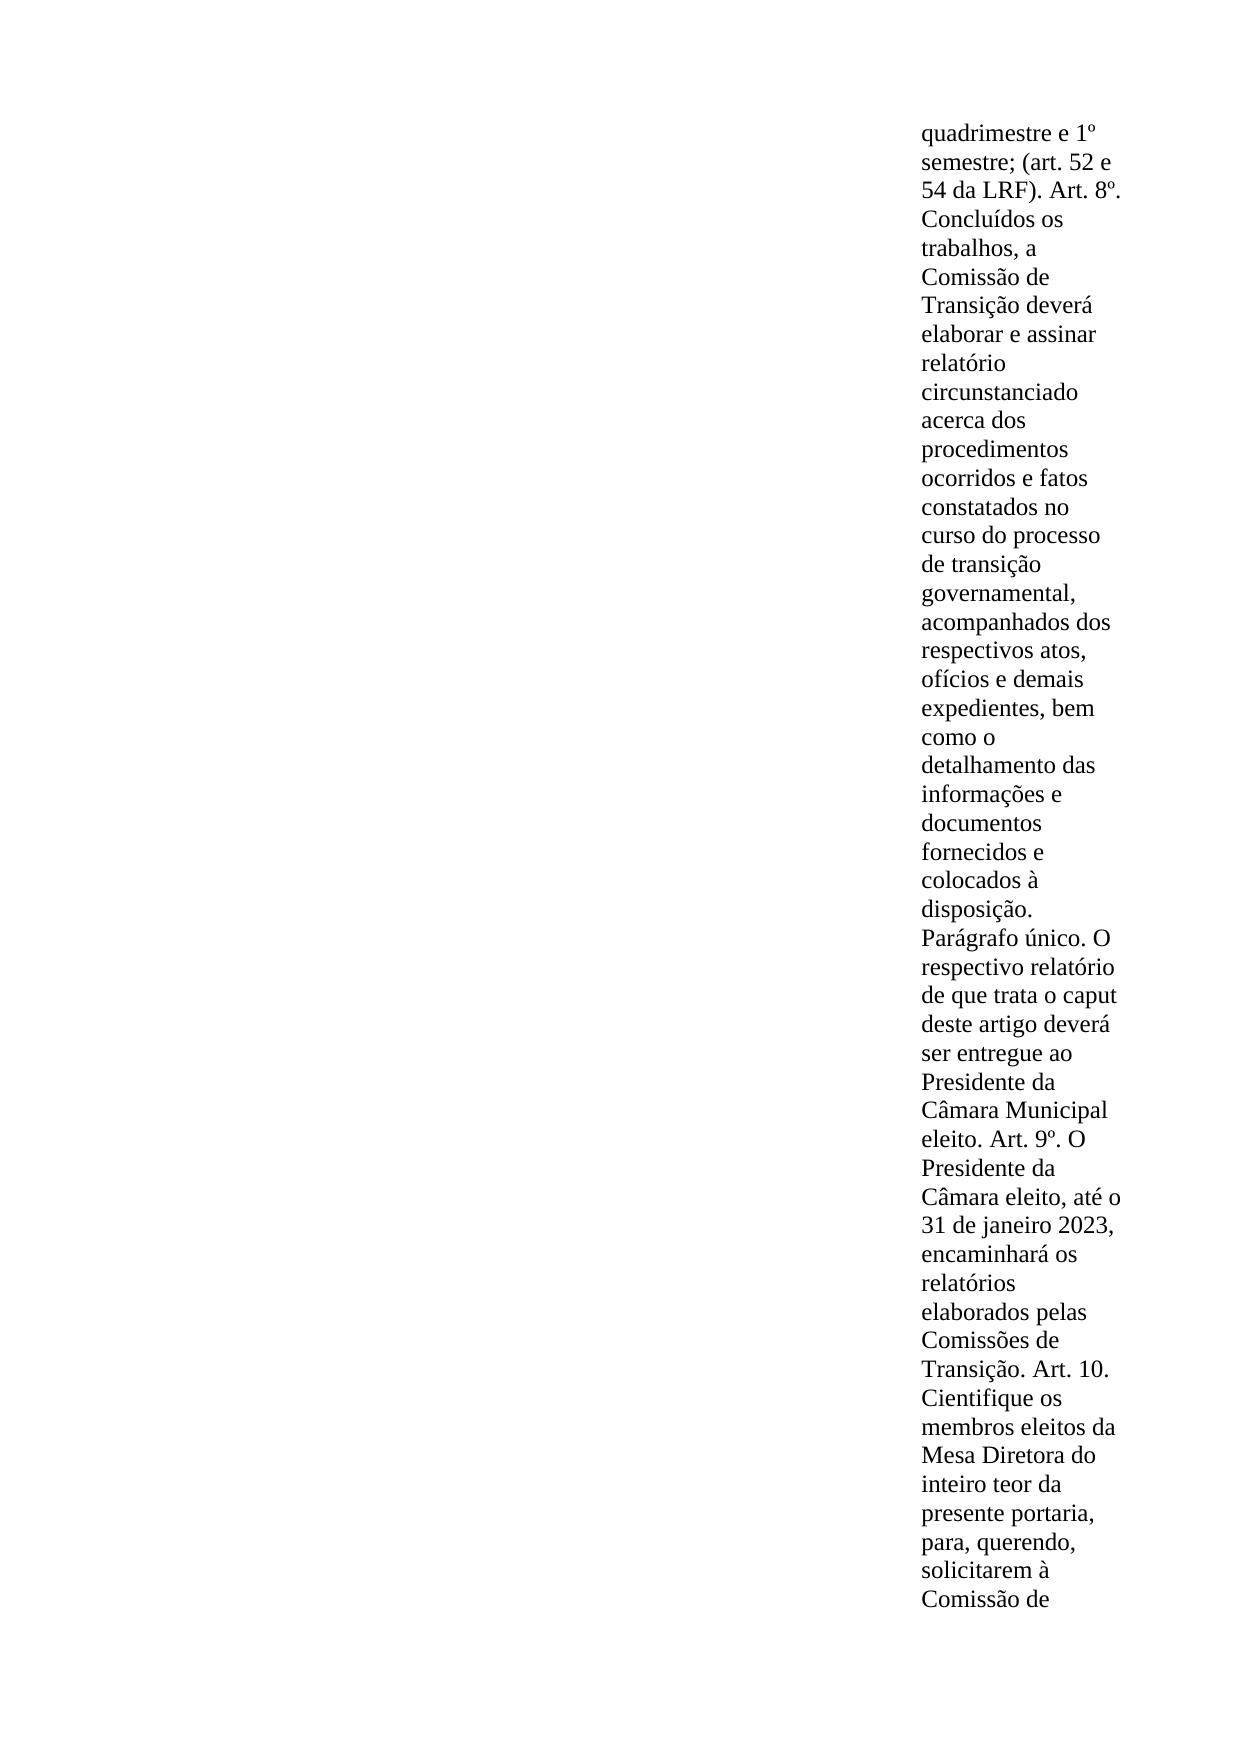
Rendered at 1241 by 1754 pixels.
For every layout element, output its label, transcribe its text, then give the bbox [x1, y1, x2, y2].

table_cell [720, 118, 921, 1613]
table_cell quadrimestre e 1º semestre; (art. 52 e 54 da LRF). Art. 8º. Concluídos os trabalhos, a Comissão de Transição deverá elaborar e assinar relatório circunstanciado acerca dos procedimentos ocorridos e fatos constatados no curso do processo de transição governamental, acompanhados dos respectivos atos, ofícios e demais expedientes, bem como o detalhamento das informações e documentos fornecidos e colocados à disposição. Parágrafo único. O respectivo relatório de que trata o caput deste artigo deverá ser entregue ao Presidente da Câmara Municipal eleito. Art. 9º. O Presidente da Câmara eleito, até o 31 de janeiro 2023, encaminhará os relatórios elaborados pelas Comissões de Transição. Art. 10. Cientifique os membros eleitos da Mesa Diretora do inteiro teor da presente portaria, para, querendo, solicitarem à Comissão de [921, 118, 1122, 1613]
table_cell [118, 118, 319, 1613]
table_cell [520, 118, 720, 1613]
table_cell [319, 118, 519, 1613]
